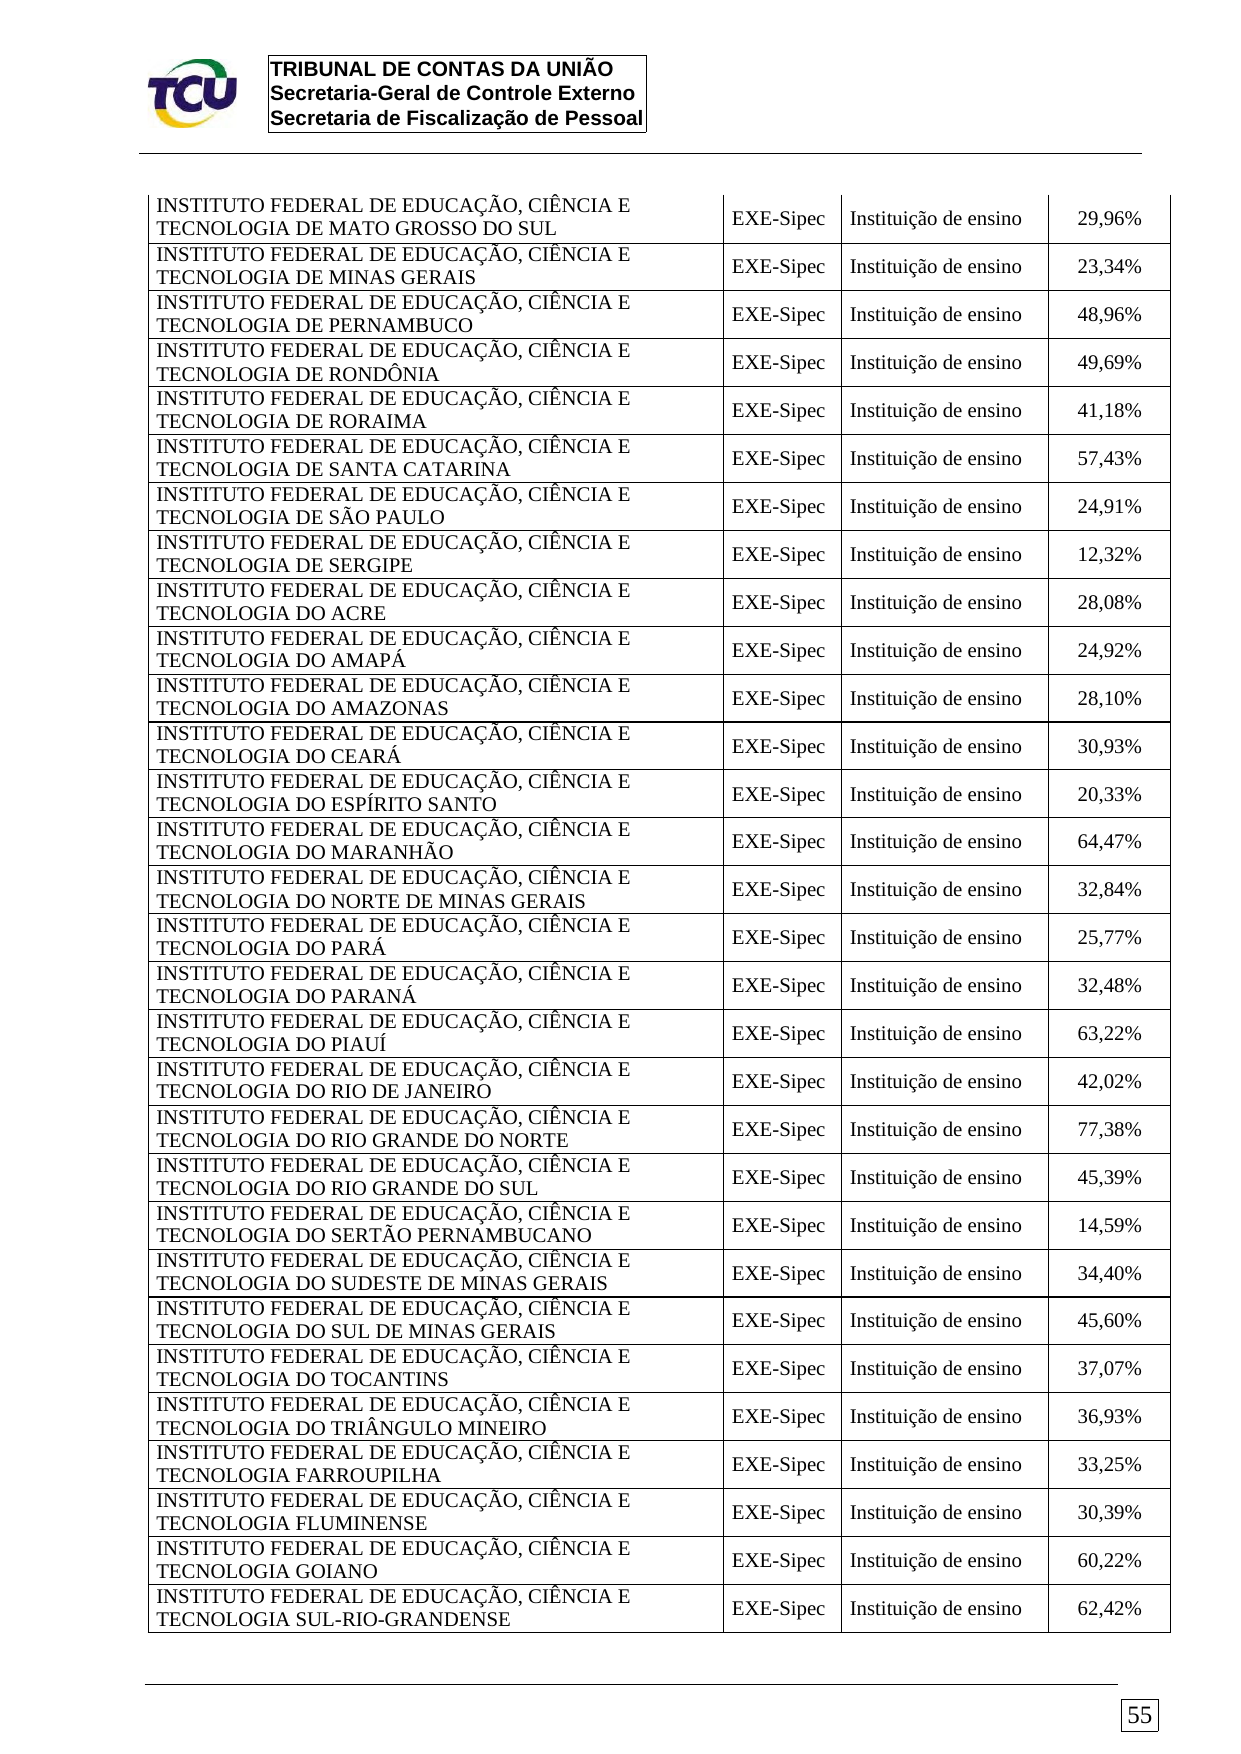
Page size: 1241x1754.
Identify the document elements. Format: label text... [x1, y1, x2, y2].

table_cell EXE-Sipec [724, 435, 841, 482]
table_cell INSTITUTO FEDERAL DE EDUCAÇÃO, CIÊNCIA E TECNOLOGIA DO AMAPÁ [149, 627, 723, 673]
table_cell Instituição de ensino [842, 291, 1048, 338]
table_cell EXE-Sipec [724, 627, 841, 673]
table_cell Instituição de ensino [842, 1585, 1048, 1632]
table_cell INSTITUTO FEDERAL DE EDUCAÇÃO, CIÊNCIA E TECNOLOGIA DO RIO DE JANEIRO [149, 1058, 723, 1105]
table_cell 24,91% [1049, 483, 1170, 530]
table_cell EXE-Sipec [724, 531, 841, 578]
table_cell 33,25% [1049, 1441, 1170, 1488]
table_cell INSTITUTO FEDERAL DE EDUCAÇÃO, CIÊNCIA E TECNOLOGIA DO RIO GRANDE DO SUL [149, 1154, 723, 1201]
table_cell EXE-Sipec [724, 962, 841, 1009]
table_cell INSTITUTO FEDERAL DE EDUCAÇÃO, CIÊNCIA E TECNOLOGIA DE SANTA CATARINA [149, 435, 723, 482]
table_cell EXE-Sipec [724, 1537, 841, 1584]
table_cell EXE-Sipec [724, 1345, 841, 1392]
table_cell INSTITUTO FEDERAL DE EDUCAÇÃO, CIÊNCIA E TECNOLOGIA DE MINAS GERAIS [149, 244, 723, 290]
table_cell 60,22% [1049, 1537, 1170, 1584]
table_cell Instituição de ensino [842, 866, 1048, 913]
table_header Instituição de ensino [842, 195, 1048, 242]
table_cell EXE-Sipec [724, 818, 841, 865]
table_cell EXE-Sipec [724, 1393, 841, 1440]
table_cell 77,38% [1049, 1106, 1170, 1153]
table_cell Instituição de ensino [842, 818, 1048, 865]
table_cell EXE-Sipec [724, 483, 841, 530]
table_cell 63,22% [1049, 1010, 1170, 1057]
table_cell Instituição de ensino [842, 1537, 1048, 1584]
table_cell 30,39% [1049, 1489, 1170, 1536]
table_cell EXE-Sipec [724, 339, 841, 386]
table_cell 14,59% [1049, 1202, 1170, 1248]
table_cell INSTITUTO FEDERAL DE EDUCAÇÃO, CIÊNCIA E TECNOLOGIA DO ESPÍRITO SANTO [149, 770, 723, 817]
table_cell 32,48% [1049, 962, 1170, 1009]
table_cell INSTITUTO FEDERAL DE EDUCAÇÃO, CIÊNCIA E TECNOLOGIA DO CEARÁ [149, 723, 723, 769]
table_cell INSTITUTO FEDERAL DE EDUCAÇÃO, CIÊNCIA E TECNOLOGIA DO TOCANTINS [149, 1345, 723, 1392]
table_cell EXE-Sipec [724, 914, 841, 961]
table_cell INSTITUTO FEDERAL DE EDUCAÇÃO, CIÊNCIA E TECNOLOGIA FLUMINENSE [149, 1489, 723, 1536]
table_cell 42,02% [1049, 1058, 1170, 1105]
table_cell 48,96% [1049, 291, 1170, 338]
table_cell INSTITUTO FEDERAL DE EDUCAÇÃO, CIÊNCIA E TECNOLOGIA DO MARANHÃO [149, 818, 723, 865]
table_cell EXE-Sipec [724, 1106, 841, 1153]
table_cell EXE-Sipec [724, 244, 841, 290]
table_cell Instituição de ensino [842, 1345, 1048, 1392]
table_cell INSTITUTO FEDERAL DE EDUCAÇÃO, CIÊNCIA E TECNOLOGIA FARROUPILHA [149, 1441, 723, 1488]
table_cell Instituição de ensino [842, 914, 1048, 961]
table_cell 12,32% [1049, 531, 1170, 578]
table_cell INSTITUTO FEDERAL DE EDUCAÇÃO, CIÊNCIA E TECNOLOGIA DO SUL DE MINAS GERAIS [149, 1298, 723, 1344]
table_cell Instituição de ensino [842, 962, 1048, 1009]
table_cell 28,10% [1049, 675, 1170, 721]
table_cell Instituição de ensino [842, 1010, 1048, 1057]
table_cell Instituição de ensino [842, 531, 1048, 578]
table_cell Instituição de ensino [842, 1250, 1048, 1296]
table_cell Instituição de ensino [842, 723, 1048, 769]
table_cell Instituição de ensino [842, 627, 1048, 673]
table_cell 20,33% [1049, 770, 1170, 817]
table_cell INSTITUTO FEDERAL DE EDUCAÇÃO, CIÊNCIA E TECNOLOGIA DO TRIÂNGULO MINEIRO [149, 1393, 723, 1440]
table_cell EXE-Sipec [724, 1202, 841, 1248]
table_header 29,96% [1049, 195, 1170, 242]
table_cell 62,42% [1049, 1585, 1170, 1632]
table_cell Instituição de ensino [842, 579, 1048, 626]
table_cell 57,43% [1049, 435, 1170, 482]
table_cell 64,47% [1049, 818, 1170, 865]
table_cell 28,08% [1049, 579, 1170, 626]
table_cell INSTITUTO FEDERAL DE EDUCAÇÃO, CIÊNCIA E TECNOLOGIA DO PIAUÍ [149, 1010, 723, 1057]
table_header INSTITUTO FEDERAL DE EDUCAÇÃO, CIÊNCIA E TECNOLOGIA DE MATO GROSSO DO SUL [149, 195, 723, 242]
table_cell EXE-Sipec [724, 1489, 841, 1536]
table_cell EXE-Sipec [724, 387, 841, 434]
table_cell 36,93% [1049, 1393, 1170, 1440]
table_cell INSTITUTO FEDERAL DE EDUCAÇÃO, CIÊNCIA E TECNOLOGIA DO SUDESTE DE MINAS GERAIS [149, 1250, 723, 1296]
table_cell Instituição de ensino [842, 387, 1048, 434]
table_cell 37,07% [1049, 1345, 1170, 1392]
table_cell 41,18% [1049, 387, 1170, 434]
table_cell INSTITUTO FEDERAL DE EDUCAÇÃO, CIÊNCIA E TECNOLOGIA DO ACRE [149, 579, 723, 626]
table_cell EXE-Sipec [724, 675, 841, 721]
table_cell 45,60% [1049, 1298, 1170, 1344]
table_cell Instituição de ensino [842, 244, 1048, 290]
table_cell INSTITUTO FEDERAL DE EDUCAÇÃO, CIÊNCIA E TECNOLOGIA DO NORTE DE MINAS GERAIS [149, 866, 723, 913]
table_cell INSTITUTO FEDERAL DE EDUCAÇÃO, CIÊNCIA E TECNOLOGIA DE PERNAMBUCO [149, 291, 723, 338]
table_cell Instituição de ensino [842, 770, 1048, 817]
table_cell INSTITUTO FEDERAL DE EDUCAÇÃO, CIÊNCIA E TECNOLOGIA DO PARANÁ [149, 962, 723, 1009]
table_cell 24,92% [1049, 627, 1170, 673]
table_cell EXE-Sipec [724, 723, 841, 769]
picture [147, 59, 237, 128]
table_cell Instituição de ensino [842, 1058, 1048, 1105]
table_cell Instituição de ensino [842, 1106, 1048, 1153]
table_cell INSTITUTO FEDERAL DE EDUCAÇÃO, CIÊNCIA E TECNOLOGIA DO AMAZONAS [149, 675, 723, 721]
table_cell EXE-Sipec [724, 1250, 841, 1296]
table_cell EXE-Sipec [724, 291, 841, 338]
table_cell Instituição de ensino [842, 483, 1048, 530]
table_cell 34,40% [1049, 1250, 1170, 1296]
table_cell Instituição de ensino [842, 1202, 1048, 1248]
table_cell Instituição de ensino [842, 1393, 1048, 1440]
table_cell INSTITUTO FEDERAL DE EDUCAÇÃO, CIÊNCIA E TECNOLOGIA GOIANO [149, 1537, 723, 1584]
table_cell Instituição de ensino [842, 339, 1048, 386]
table_cell Instituição de ensino [842, 675, 1048, 721]
table_cell 25,77% [1049, 914, 1170, 961]
table_cell EXE-Sipec [724, 866, 841, 913]
table_cell EXE-Sipec [724, 1010, 841, 1057]
table_cell INSTITUTO FEDERAL DE EDUCAÇÃO, CIÊNCIA E TECNOLOGIA DE SÃO PAULO [149, 483, 723, 530]
table_cell INSTITUTO FEDERAL DE EDUCAÇÃO, CIÊNCIA E TECNOLOGIA DE SERGIPE [149, 531, 723, 578]
table_cell 32,84% [1049, 866, 1170, 913]
table_cell INSTITUTO FEDERAL DE EDUCAÇÃO, CIÊNCIA E TECNOLOGIA DE RONDÔNIA [149, 339, 723, 386]
table_cell 30,93% [1049, 723, 1170, 769]
table_cell Instituição de ensino [842, 1489, 1048, 1536]
table_cell EXE-Sipec [724, 1441, 841, 1488]
table_cell Instituição de ensino [842, 1298, 1048, 1344]
table_cell INSTITUTO FEDERAL DE EDUCAÇÃO, CIÊNCIA E TECNOLOGIA DE RORAIMA [149, 387, 723, 434]
table_cell EXE-Sipec [724, 1058, 841, 1105]
table_cell Instituição de ensino [842, 1441, 1048, 1488]
table_cell Instituição de ensino [842, 435, 1048, 482]
table_cell 23,34% [1049, 244, 1170, 290]
table_cell EXE-Sipec [724, 770, 841, 817]
table_cell Instituição de ensino [842, 1154, 1048, 1201]
table_cell EXE-Sipec [724, 579, 841, 626]
table_cell 49,69% [1049, 339, 1170, 386]
table_cell EXE-Sipec [724, 1298, 841, 1344]
table_cell 45,39% [1049, 1154, 1170, 1201]
table_cell INSTITUTO FEDERAL DE EDUCAÇÃO, CIÊNCIA E TECNOLOGIA SUL-RIO-GRANDENSE [149, 1585, 723, 1632]
table_cell INSTITUTO FEDERAL DE EDUCAÇÃO, CIÊNCIA E TECNOLOGIA DO RIO GRANDE DO NORTE [149, 1106, 723, 1153]
table_cell EXE-Sipec [724, 1585, 841, 1632]
table_header EXE-Sipec [724, 195, 841, 242]
table_cell INSTITUTO FEDERAL DE EDUCAÇÃO, CIÊNCIA E TECNOLOGIA DO PARÁ [149, 914, 723, 961]
table_cell EXE-Sipec [724, 1154, 841, 1201]
table_cell INSTITUTO FEDERAL DE EDUCAÇÃO, CIÊNCIA E TECNOLOGIA DO SERTÃO PERNAMBUCANO [149, 1202, 723, 1248]
